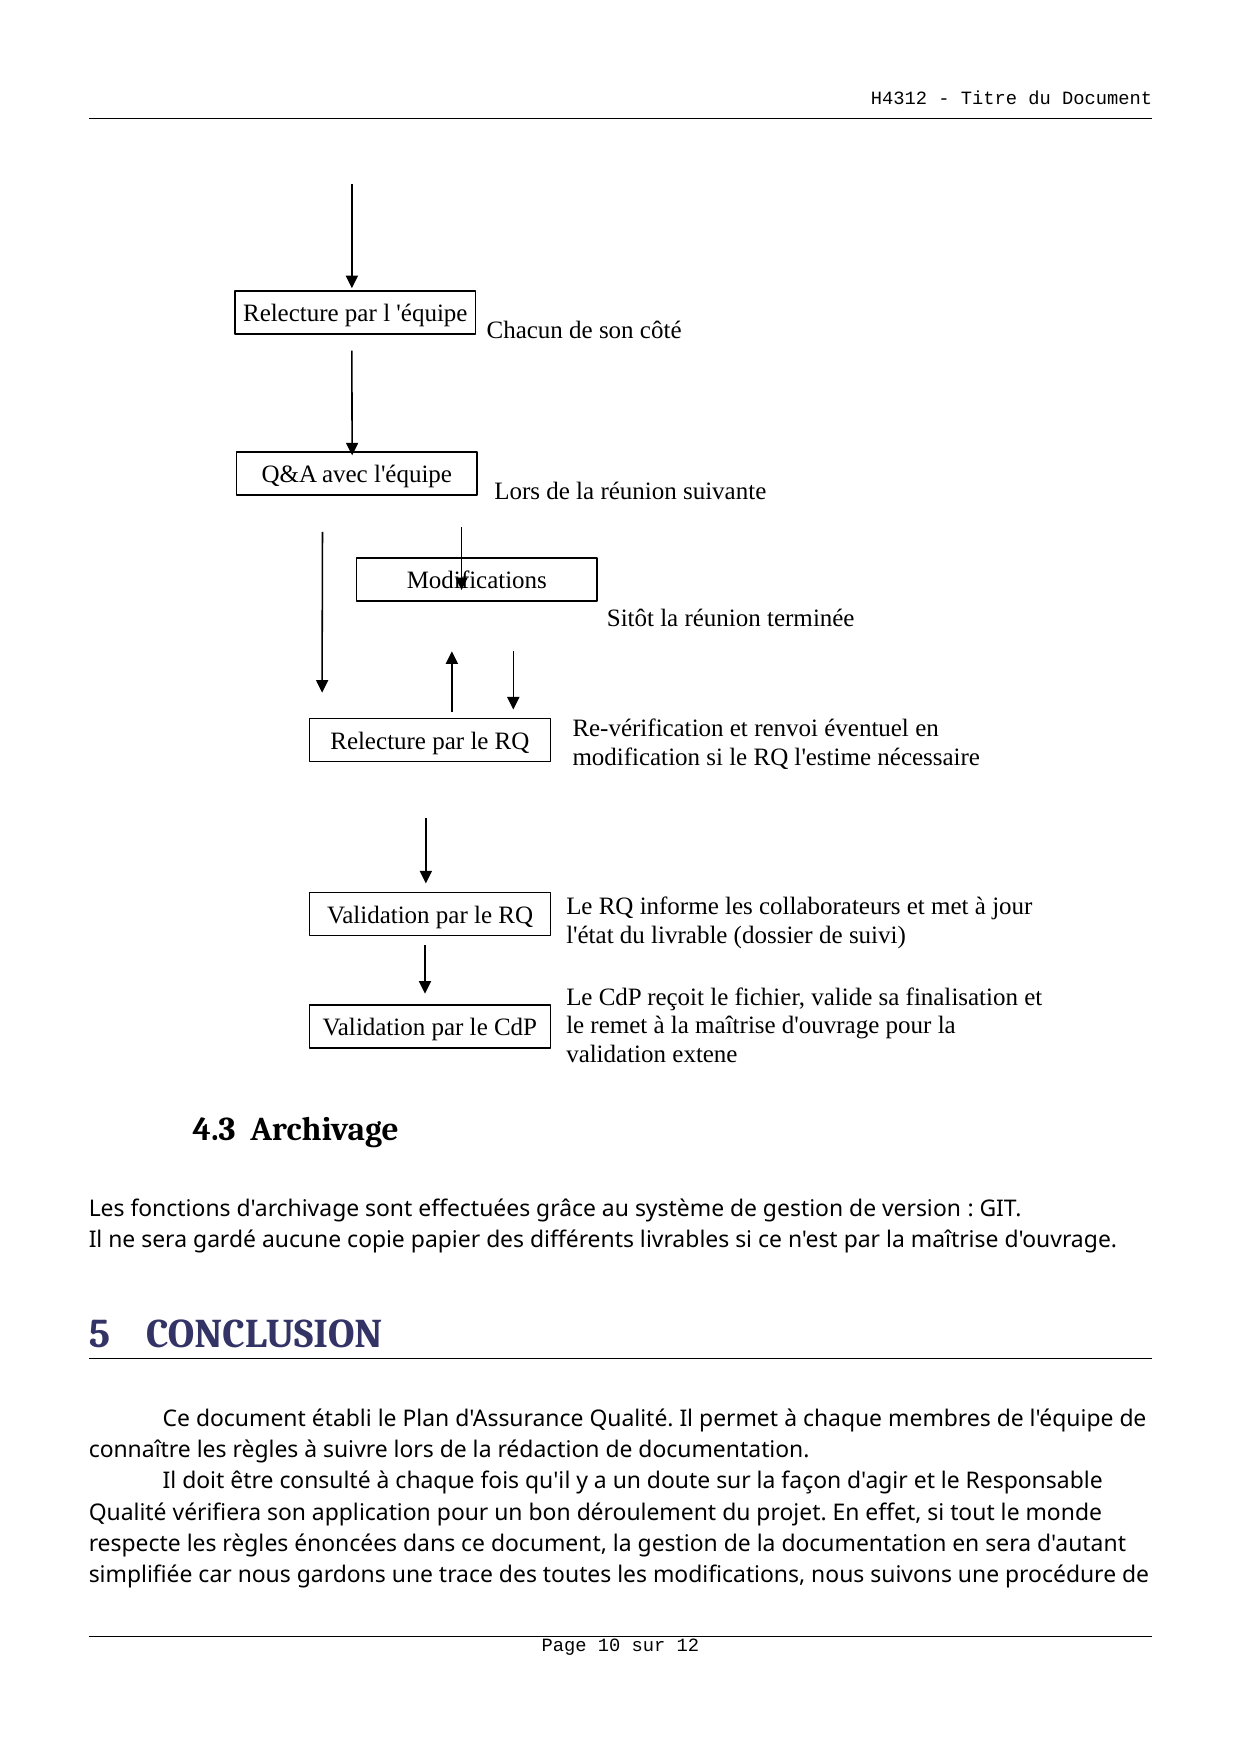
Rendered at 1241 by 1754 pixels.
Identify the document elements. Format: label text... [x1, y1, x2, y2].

text Les fonctions d'archivage sont effectuées grâce au système de gestion de version : GIT. [88, 1192, 1152, 1223]
text Ce document établi le Plan d'Assurance Qualité. Il permet à chaque membres de l'équipe de connaître les règles à suivre lors de la rédaction de documentation. [88, 1402, 1152, 1464]
text Il ne sera gardé aucune copie papier des différents livrables si ce n'est par la maîtrise d'ouvrage. [88, 1223, 1152, 1254]
text Il doit être consulté à chaque fois qu'il y a un doute sur la façon d'agir et le Responsable Qualité vérifiera son application pour un bon déroulement du projet. En effet, si tout le monde respecte les règles énoncées dans ce document, la gestion de la documentation en sera d'autant simplifiée car nous gardons une trace des toutes les modifications, nous suivons une procédure de [88, 1464, 1152, 1589]
subtitle Conclusion [88, 1311, 1152, 1358]
subtitle Archivage [133, 1110, 1152, 1148]
